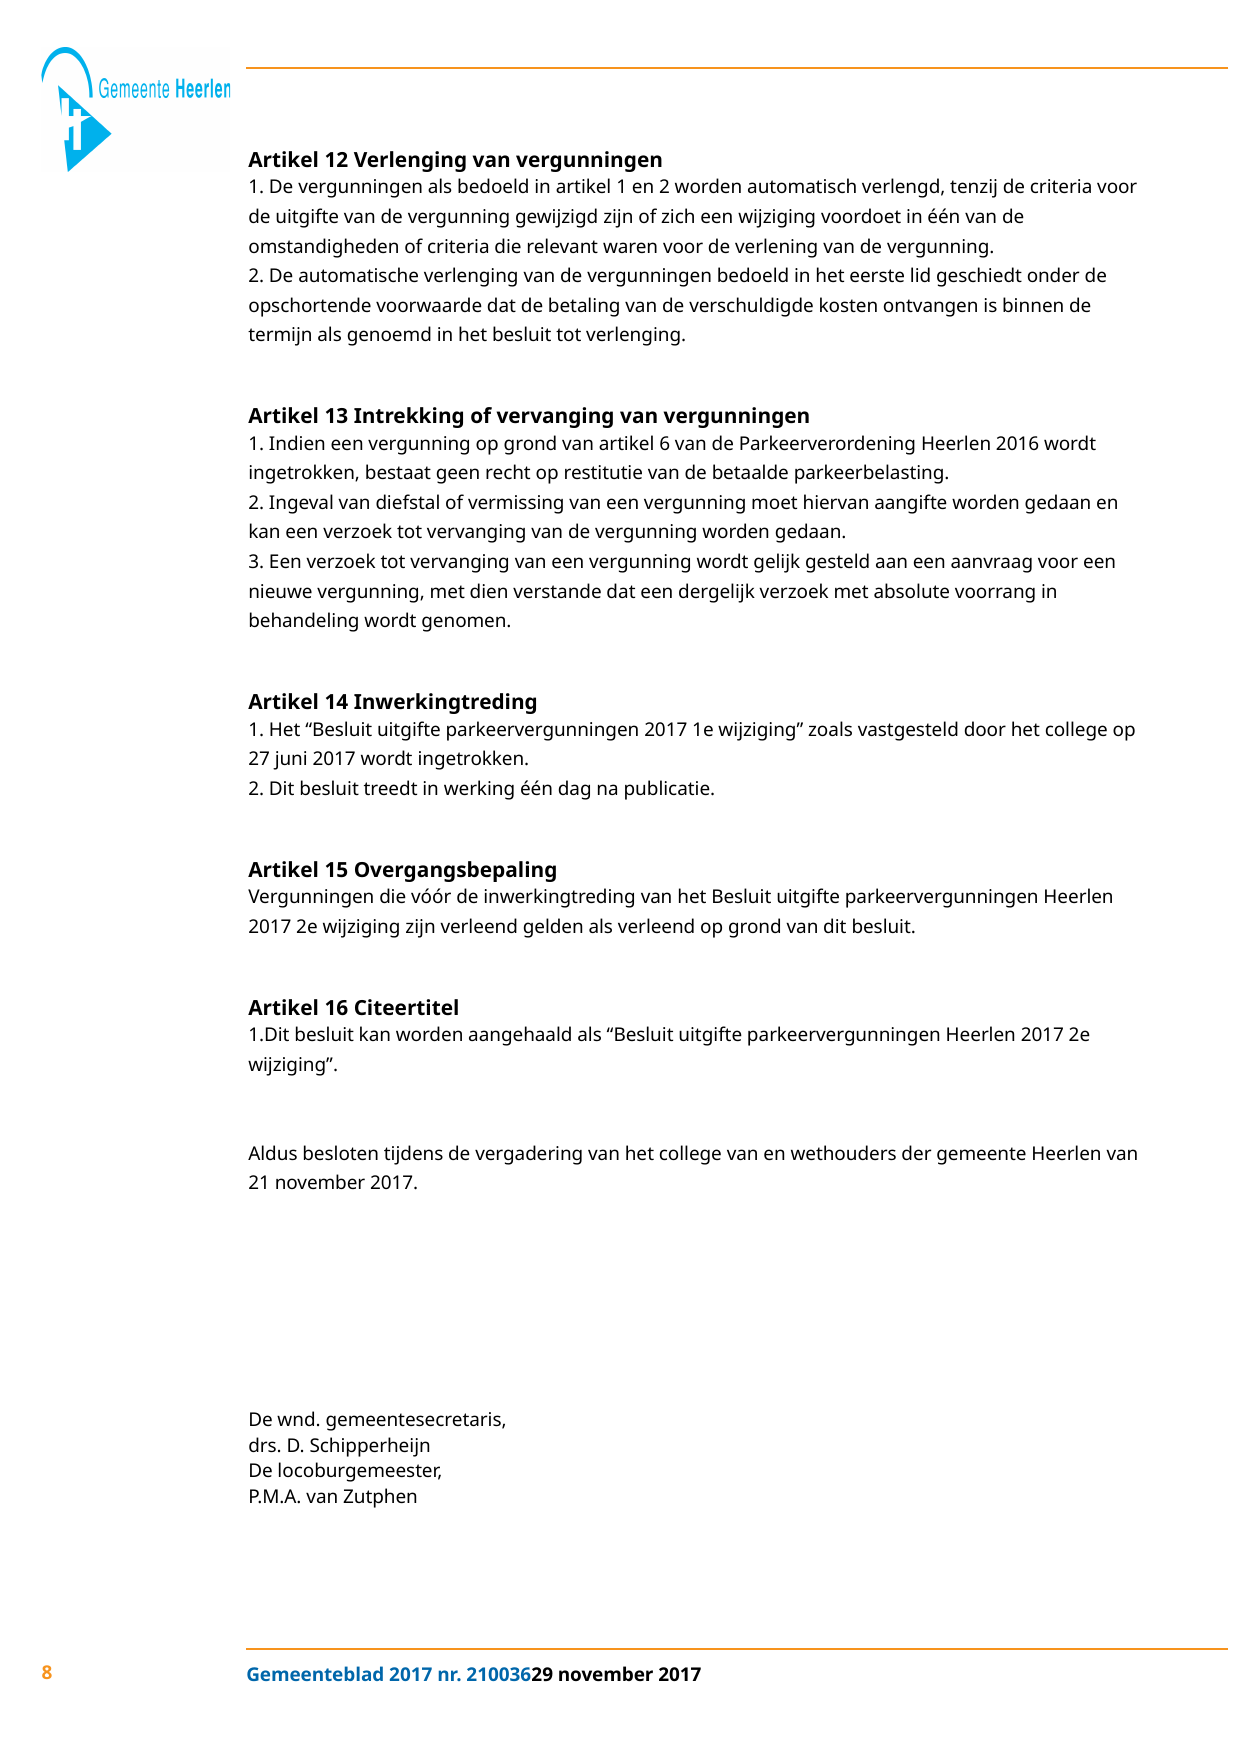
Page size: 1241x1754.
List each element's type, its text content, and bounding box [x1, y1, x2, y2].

picture [41, 47, 231, 172]
picture [41, 47, 58, 70]
text 2. Dit besluit treedt in werking één dag na publicatie. [248, 775, 1152, 801]
text Artikel 16 Citeertitel [248, 993, 1152, 1022]
text Artikel 13 Intrekking of vervanging van vergunningen [248, 402, 1152, 430]
text 2. Ingeval van diefstal of vermissing van een vergunning moet hiervan aangifte worden gedaan en kan een verzoek tot vervanging van de vergunning worden gedaan. [248, 489, 1152, 544]
text 2. De automatische verlenging van de vergunningen bedoeld in het eerste lid geschiedt onder de opschortende voorwaarde dat de betaling van de verschuldigde kosten ontvangen is binnen de termijn als genoemd in het besluit tot verlenging. [248, 262, 1152, 347]
text Artikel 15 Overgangsbepaling [248, 855, 1152, 883]
text P.M.A. van Zutphen [248, 1483, 1152, 1509]
text 1. De vergunningen als bedoeld in artikel 1 en 2 worden automatisch verlengd, tenzij de criteria voor de uitgifte van de vergunning gewijzigd zijn of zich een wijziging voordoet in één van de omstandigheden of criteria die relevant waren voor de verlening van de vergunning. [248, 174, 1152, 258]
text Artikel 12 Verlenging van vergunningen [248, 145, 1152, 174]
text Aldus besloten tijdens de vergadering van het college van en wethouders der gemeente Heerlen van 21 november 2017. [248, 1140, 1152, 1195]
text 1.Dit besluit kan worden aangehaald als “Besluit uitgifte parkeervergunningen Heerlen 2017 2e wijziging”. [248, 1022, 1152, 1077]
text Artikel 14 Inwerkingtreding [248, 687, 1152, 716]
text drs. D. Schipperheijn [248, 1432, 1152, 1458]
text 1. Indien een vergunning op grond van artikel 6 van de Parkeerverordening Heerlen 2016 wordt ingetrokken, bestaat geen recht op restitutie van de betaalde parkeerbelasting. [248, 430, 1152, 485]
text Vergunningen die vóór de inwerkingtreding van het Besluit uitgifte parkeervergunningen Heerlen 2017 2e wijziging zijn verleend gelden als verleend op grond van dit besluit. [248, 883, 1152, 939]
text 1. Het “Besluit uitgifte parkeervergunningen 2017 1e wijziging” zoals vastgesteld door het college op 27 juni 2017 wordt ingetrokken. [248, 716, 1152, 771]
text De locoburgemeester, [248, 1458, 1152, 1483]
text De wnd. gemeentesecretaris, [248, 1406, 1152, 1432]
text 3. Een verzoek tot vervanging van een vergunning wordt gelijk gesteld aan een aanvraag voor een nieuwe vergunning, met dien verstande dat een dergelijk verzoek met absolute voorrang in behandeling wordt genomen. [248, 548, 1152, 633]
